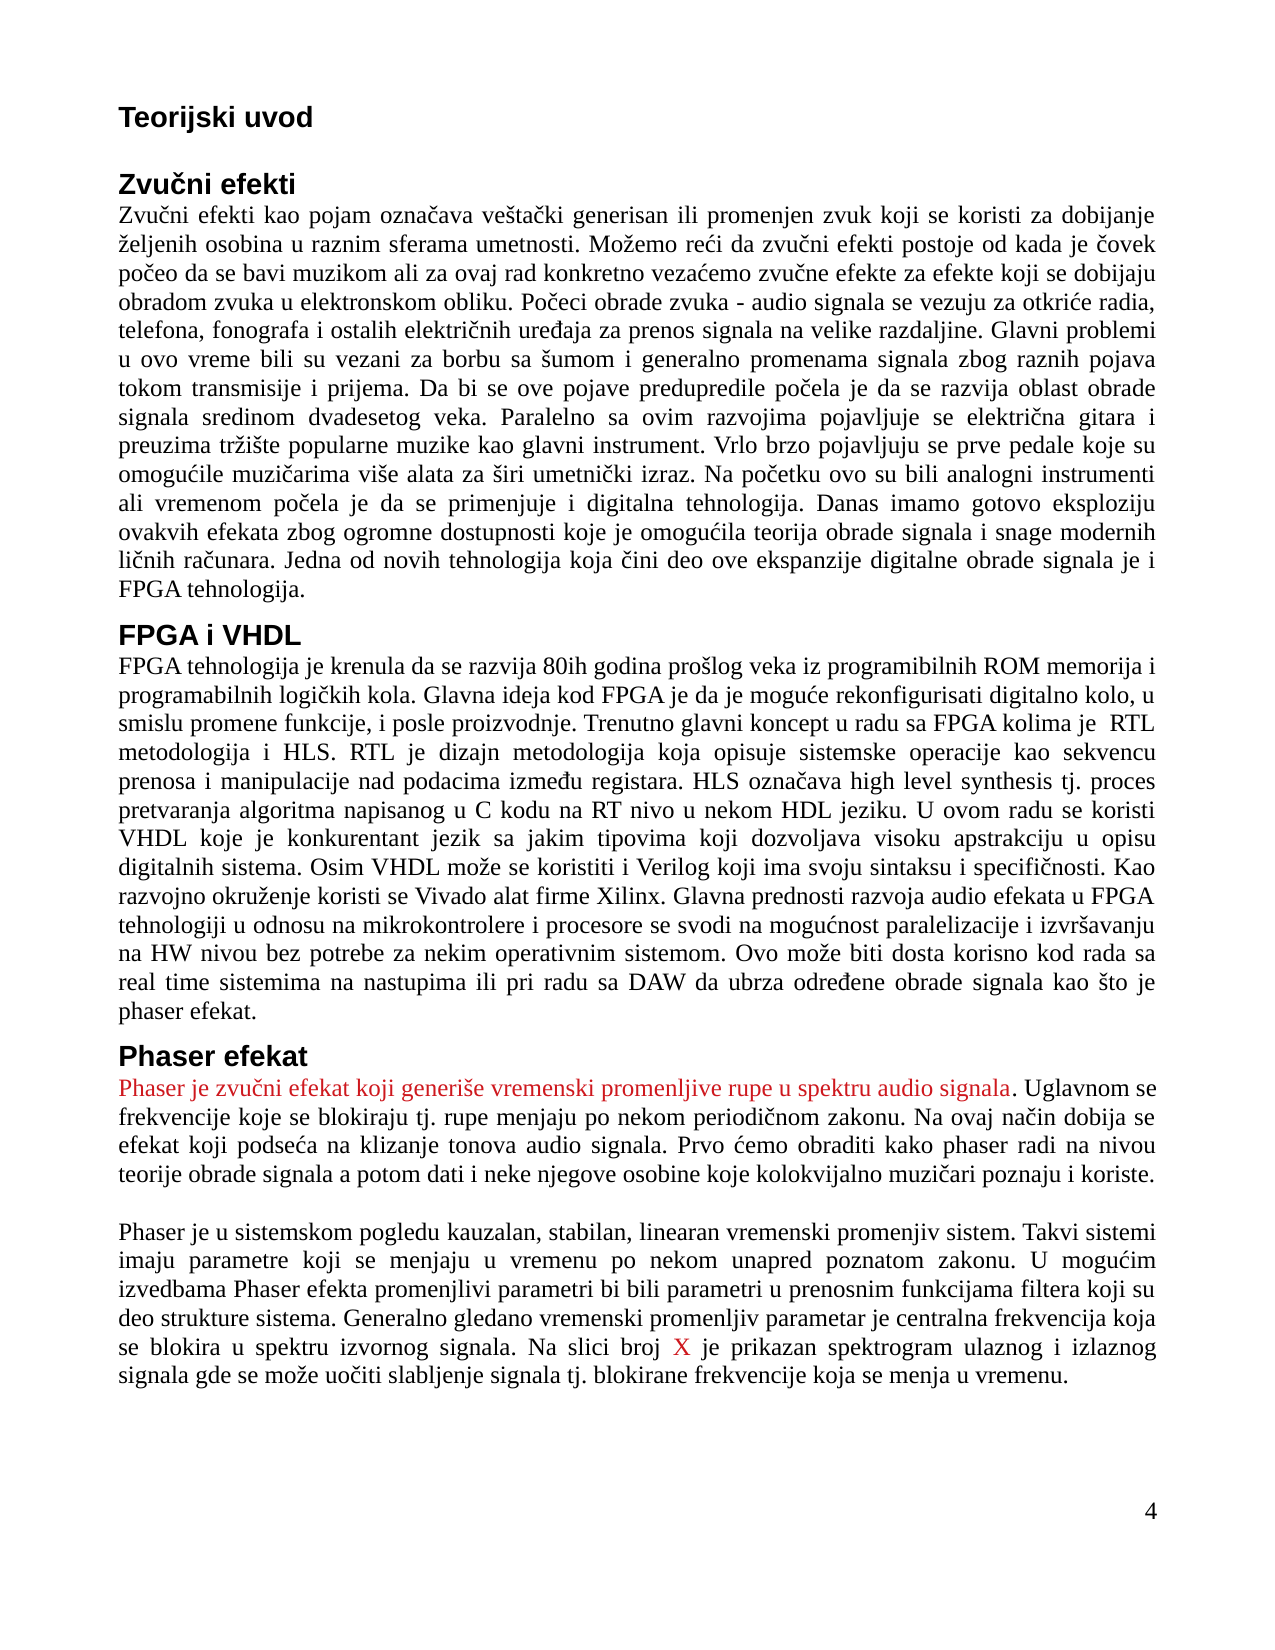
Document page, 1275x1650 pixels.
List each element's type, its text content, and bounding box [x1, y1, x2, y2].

subtitle Teorijski uvod [118, 100, 1157, 133]
text FPGA tehnologija je krenula da se razvija 80ih godina prošlog veka iz programibilnih ROM memorija i programabilnih logičkih kola. Glavna ideja kod FPGA je da je moguće rekonfigurisati digitalno kolo, u smislu promene funkcije, i posle proizvodnje. Trenutno glavni koncept u radu sa FPGA kolima je RTL metodologija i HLS. RTL je dizajn metodologija koja opisuje sistemske operacije kao sekvencu prenosa i manipulacije nad podacima između registara. HLS označava high level synthesis tj. proces pretvaranja algoritma napisanog u C kodu na RT nivo u nekom HDL jeziku. U ovom radu se koristi VHDL koje je konkurentant jezik sa jakim tipovima koji dozvoljava visoku apstrakciju u opisu digitalnih sistema. Osim VHDL može se koristiti i Verilog koji ima svoju sintaksu i specifičnosti. Kao razvojno okruženje koristi se Vivado alat firme Xilinx. Glavna prednosti razvoja audio efekata u FPGA tehnologiji u odnosu na mikrokontrolere i procesore se svodi na mogućnost paralelizacije i izvršavanju na HW nivou bez potrebe za nekim operativnim sistemom. Ovo može biti dosta korisno kod rada sa real time sistemima na nastupima ili pri radu sa DAW da ubrza određene obrade signala kao što je phaser efekat. [118, 651, 1157, 1025]
text Phaser je zvučni efekat koji generiše vremenski promenljive rupe u spektru audio signala. Uglavnom se frekvencije koje se blokiraju tj. rupe menjaju po nekom periodičnom zakonu. Na ovaj način dobija se efekat koji podseća na klizanje tonova audio signala. Prvo ćemo obraditi kako phaser radi na nivou teorije obrade signala a potom dati i neke njegove osobine koje kolokvijalno muzičari poznaju i koriste. [118, 1073, 1157, 1188]
text Zvučni efekti kao pojam označava veštački generisan ili promenjen zvuk koji se koristi za dobijanje željenih osobina u raznim sferama umetnosti. Možemo reći da zvučni efekti postoje od kada je čovek počeo da se bavi muzikom ali za ovaj rad konkretno vezaćemo zvučne efekte za efekte koji se dobijaju obradom zvuka u elektronskom obliku. Počeci obrade zvuka - audio signala se vezuju za otkriće radia, telefona, fonografa i ostalih električnih uređaja za prenos signala na velike razdaljine. Glavni problemi u ovo vreme bili su vezani za borbu sa šumom i generalno promenama signala zbog raznih pojava tokom transmisije i prijema. Da bi se ove pojave predupredile počela je da se razvija oblast obrade signala sredinom dvadesetog veka. Paralelno sa ovim razvojima pojavljuje se električna gitara i preuzima tržište popularne muzike kao glavni instrument. Vrlo brzo pojavljuju se prve pedale koje su omogućile muzičarima više alata za širi umetnički izraz. Na početku ovo su bili analogni instrumenti ali vremenom počela je da se primenjuje i digitalna tehnologija. Danas imamo gotovo eksploziju ovakvih efekata zbog ogromne dostupnosti koje je omogućila teorija obrade signala i snage modernih ličnih računara. Jedna od novih tehnologija koja čini deo ove ekspanzije digitalne obrade signala je i FPGA tehnologija. [118, 200, 1157, 603]
text Phaser je u sistemskom pogledu kauzalan, stabilan, linearan vremenski promenjiv sistem. Takvi sistemi imaju parametre koji se menjaju u vremenu po nekom unapred poznatom zakonu. U mogućim izvedbama Phaser efekta promenjlivi parametri bi bili parametri u prenosnim funkcijama filtera koji su deo strukture sistema. Generalno gledano vremenski promenljiv parametar je centralna frekvencija koja se blokira u spektru izvornog signala. Na slici broj X je prikazan spektrogram ulaznog i izlaznog signala gde se može uočiti slabljenje signala tj. blokirane frekvencije koja se menja u vremenu. [118, 1217, 1157, 1389]
subtitle Phaser efekat [118, 1039, 1157, 1073]
subtitle FPGA i VHDL [118, 617, 1157, 651]
subtitle Zvučni efekti [118, 167, 1157, 200]
